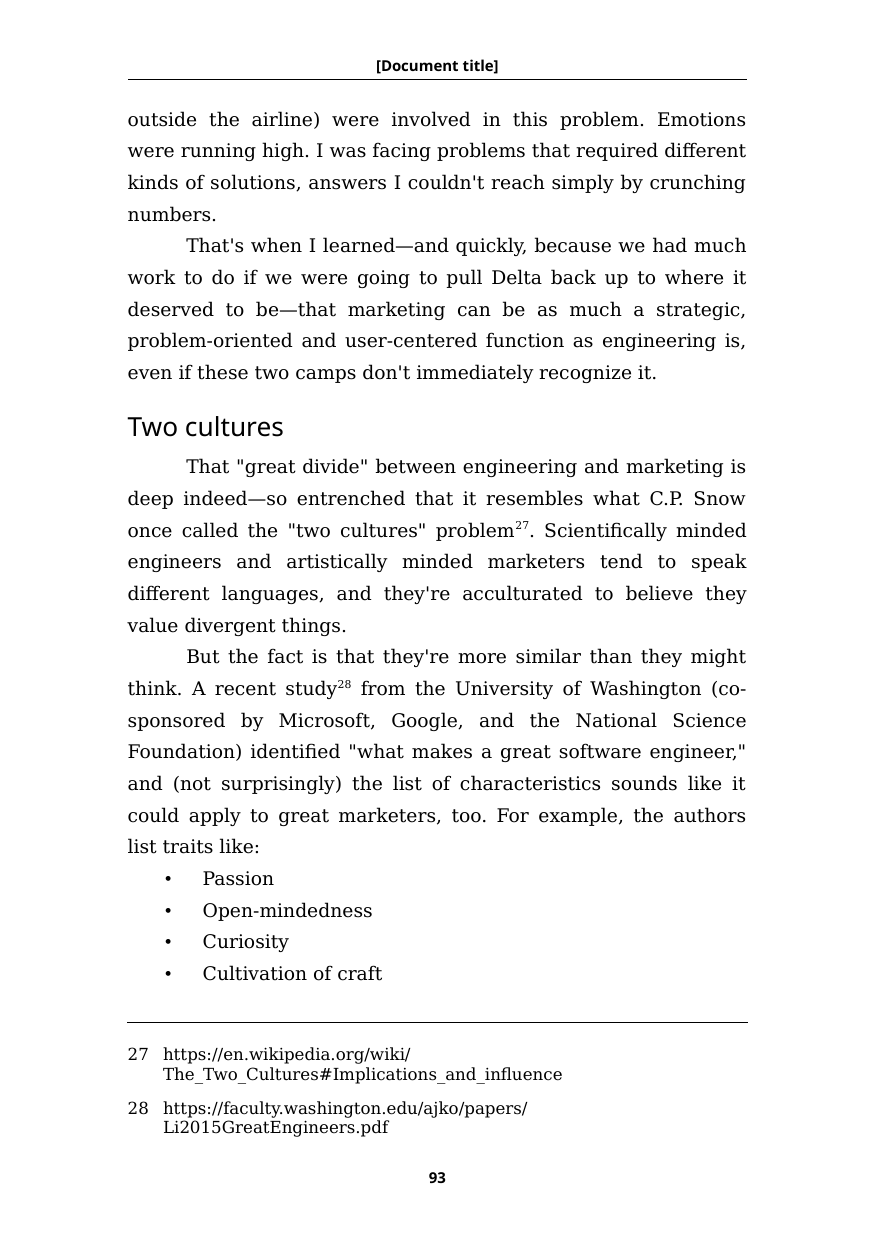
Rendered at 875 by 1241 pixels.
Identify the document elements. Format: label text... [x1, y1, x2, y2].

text outside the airline) were involved in this problem. Emotions were running high. I was facing problems that required different kinds of solutions, answers I couldn't reach simply by crunching numbers. [127, 109, 747, 226]
text That "great divide" between engineering and marketing is deep indeed—so entrenched that it resembles what C.P. Snow once called the "two cultures" problem. Scientifically minded engineers and artistically minded marketers tend to speak different languages, and they're acculturated to believe they value divergent things. [127, 457, 747, 637]
list Passion [165, 868, 747, 890]
subtitle Two cultures [127, 408, 747, 444]
list Open-mindedness [165, 900, 747, 922]
text That's when I learned—and quickly, because we had much work to do if we were going to pull Delta back up to where it deserved to be—that marketing can be as much a strategic, problem-oriented and user-centered function as engineering is, even if these two camps don't immediately recognize it. [127, 235, 747, 384]
text https://faculty.washington.edu/ajko/papers/Li2015GreatEngineers.pdf [127, 1099, 747, 1138]
list Cultivation of craft [165, 963, 747, 985]
text https://en.wikipedia.org/wiki/The_Two_Cultures#Implications_and_influence [127, 1045, 747, 1084]
text But the fact is that they're more similar than they might think. A recent study from the University of Washington (co-sponsored by Microsoft, Google, and the National Science Foundation) identified "what makes a great software engineer," and (not surprisingly) the list of characteristics sounds like it could apply to great marketers, too. For example, the authors list traits like: [127, 647, 747, 858]
list Curiosity [165, 932, 747, 953]
